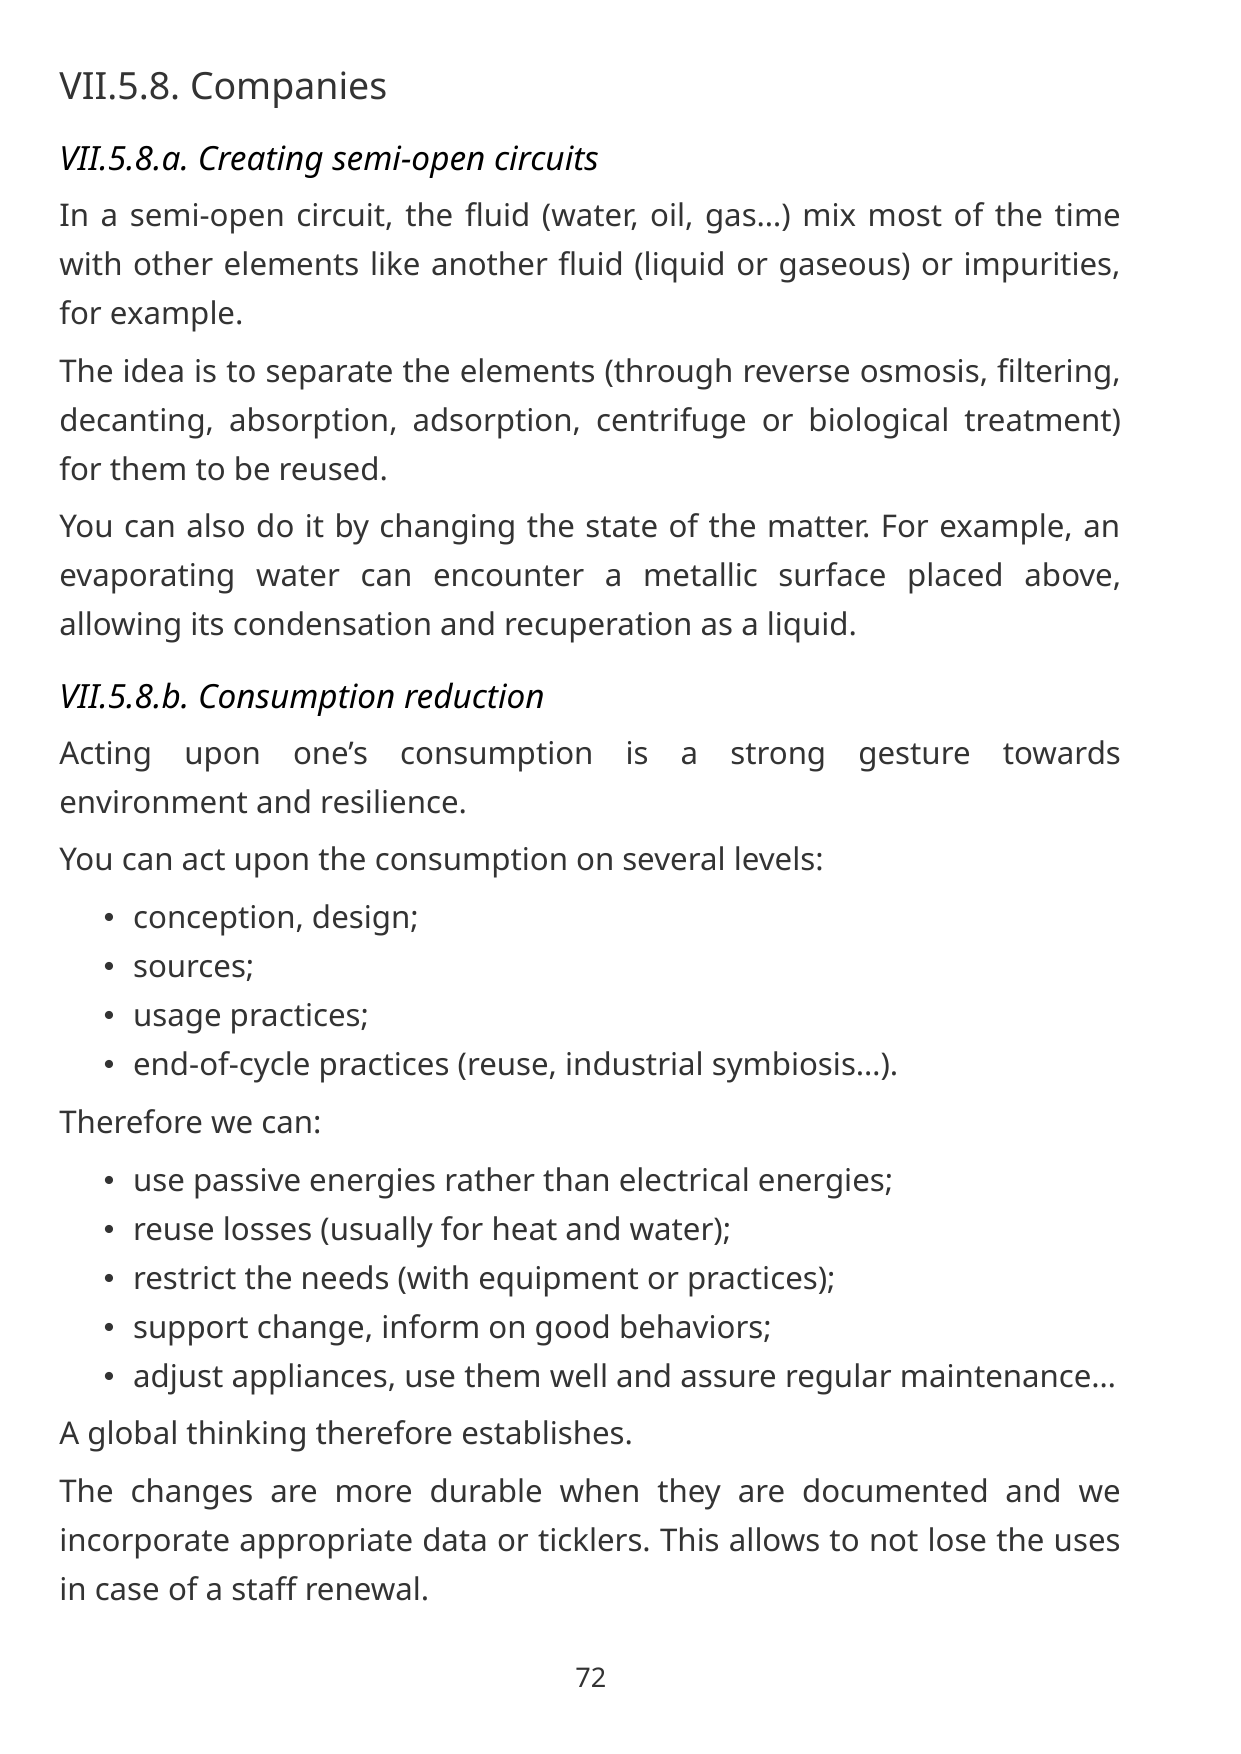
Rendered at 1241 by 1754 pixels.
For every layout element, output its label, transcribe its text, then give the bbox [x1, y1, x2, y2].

list restrict the needs (with equipment or practices); [103, 1256, 1122, 1298]
text In a semi-open circuit, the fluid (water, oil, gas…) mix most of the time with other elements like another fluid (liquid or gaseous) or impurities, for example. [59, 193, 1122, 333]
list usage practices; [103, 993, 1122, 1036]
text The idea is to separate the elements (through reverse osmosis, filtering, decanting, absorption, adsorption, centrifuge or biological treatment) for them to be reused. [59, 349, 1122, 489]
text A global thinking therefore establishes. [59, 1411, 1122, 1454]
text You can act upon the consumption on several levels: [59, 837, 1122, 880]
list sources; [103, 944, 1122, 987]
list reuse losses (usually for heat and water); [103, 1207, 1122, 1249]
list use passive energies rather than electrical energies; [103, 1158, 1122, 1200]
text You can also do it by changing the state of the matter. For example, an evaporating water can encounter a metallic surface placed above, allowing its condensation and recuperation as a liquid. [59, 504, 1122, 645]
subtitle Creating semi-open circuits [59, 135, 1122, 181]
list adjust appliances, use them well and assure regular maintenance… [103, 1353, 1122, 1396]
list conception, design; [103, 895, 1122, 938]
subtitle Companies [59, 59, 1122, 110]
text The changes are more durable when they are documented and we incorporate appropriate data or ticklers. This allows to not lose the uses in case of a staff renewal. [59, 1469, 1122, 1610]
subtitle Consumption reduction [59, 673, 1122, 718]
list support change, inform on good behaviors; [103, 1304, 1122, 1347]
list end-of-cycle practices (reuse, industrial symbiosis…). [103, 1042, 1122, 1085]
text Therefore we can: [59, 1100, 1122, 1142]
text Acting upon one’s consumption is a strong gesture towards environment and resilience. [59, 731, 1122, 822]
